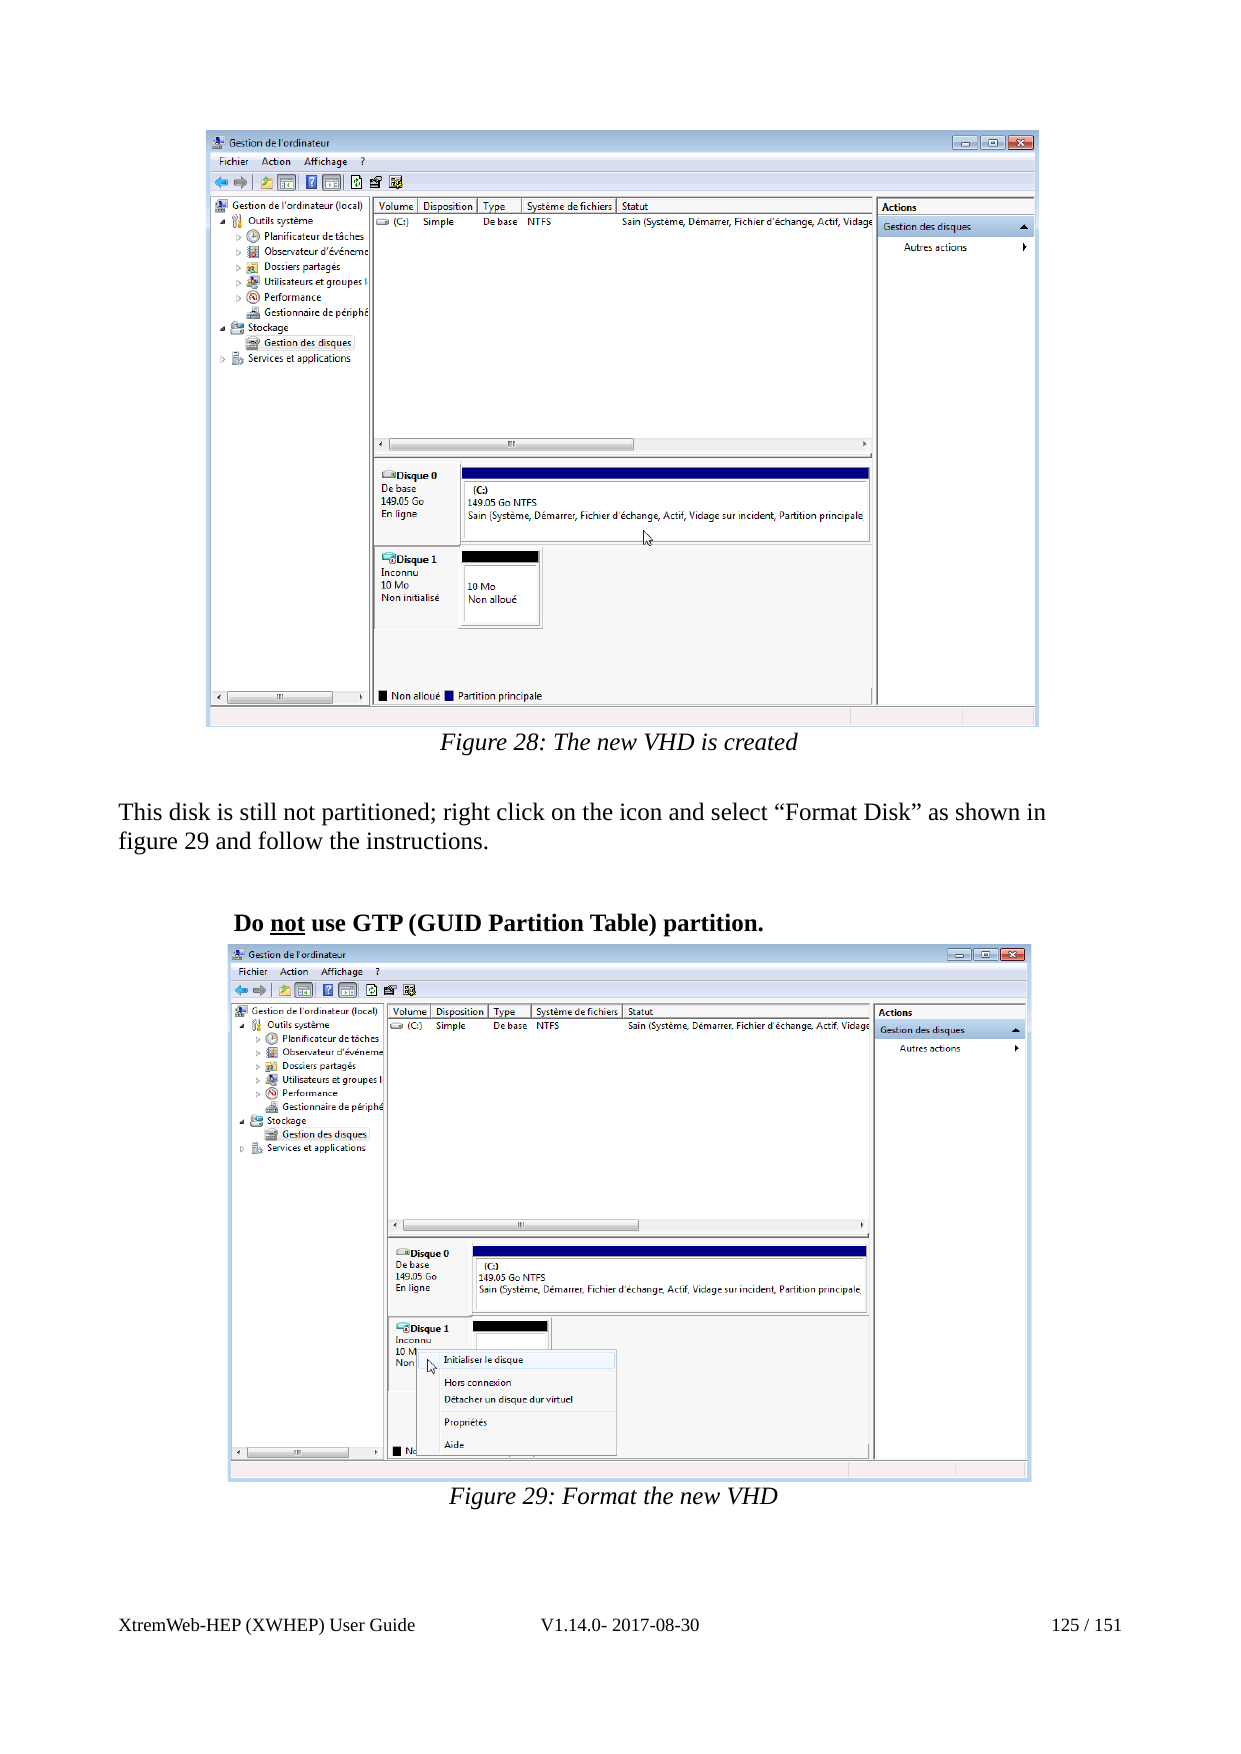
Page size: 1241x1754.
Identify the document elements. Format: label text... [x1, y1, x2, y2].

text Figure 29: Format the new VHD [242, 1482, 987, 1510]
picture [205, 130, 1039, 727]
text This disk is still not partitioned; right click on the icon and select “Format Disk” as shown in figure 29 and follow the instructions. [118, 797, 1122, 854]
text Figure 28: The new VHD is created [118, 724, 1122, 756]
picture [227, 944, 1032, 1482]
text Do not use GTP (GUID Partition Table) partition. [233, 908, 1004, 937]
